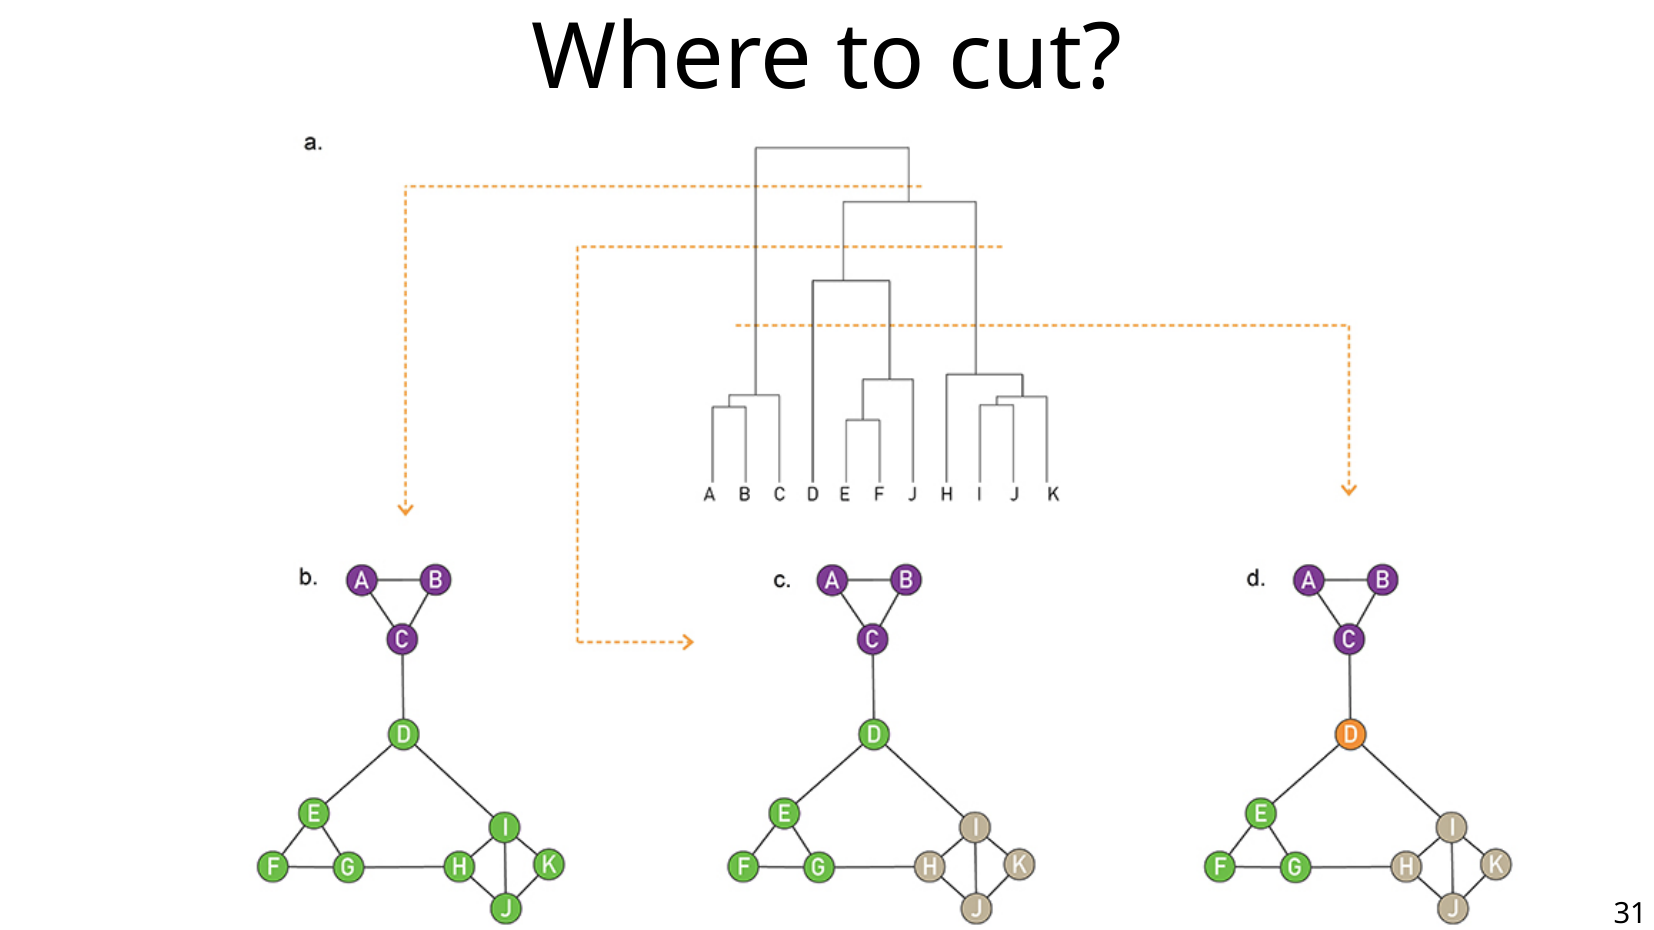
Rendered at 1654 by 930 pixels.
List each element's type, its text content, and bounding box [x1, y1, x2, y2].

title Where to cut? [82, 1, 1571, 105]
picture [237, 134, 1523, 930]
